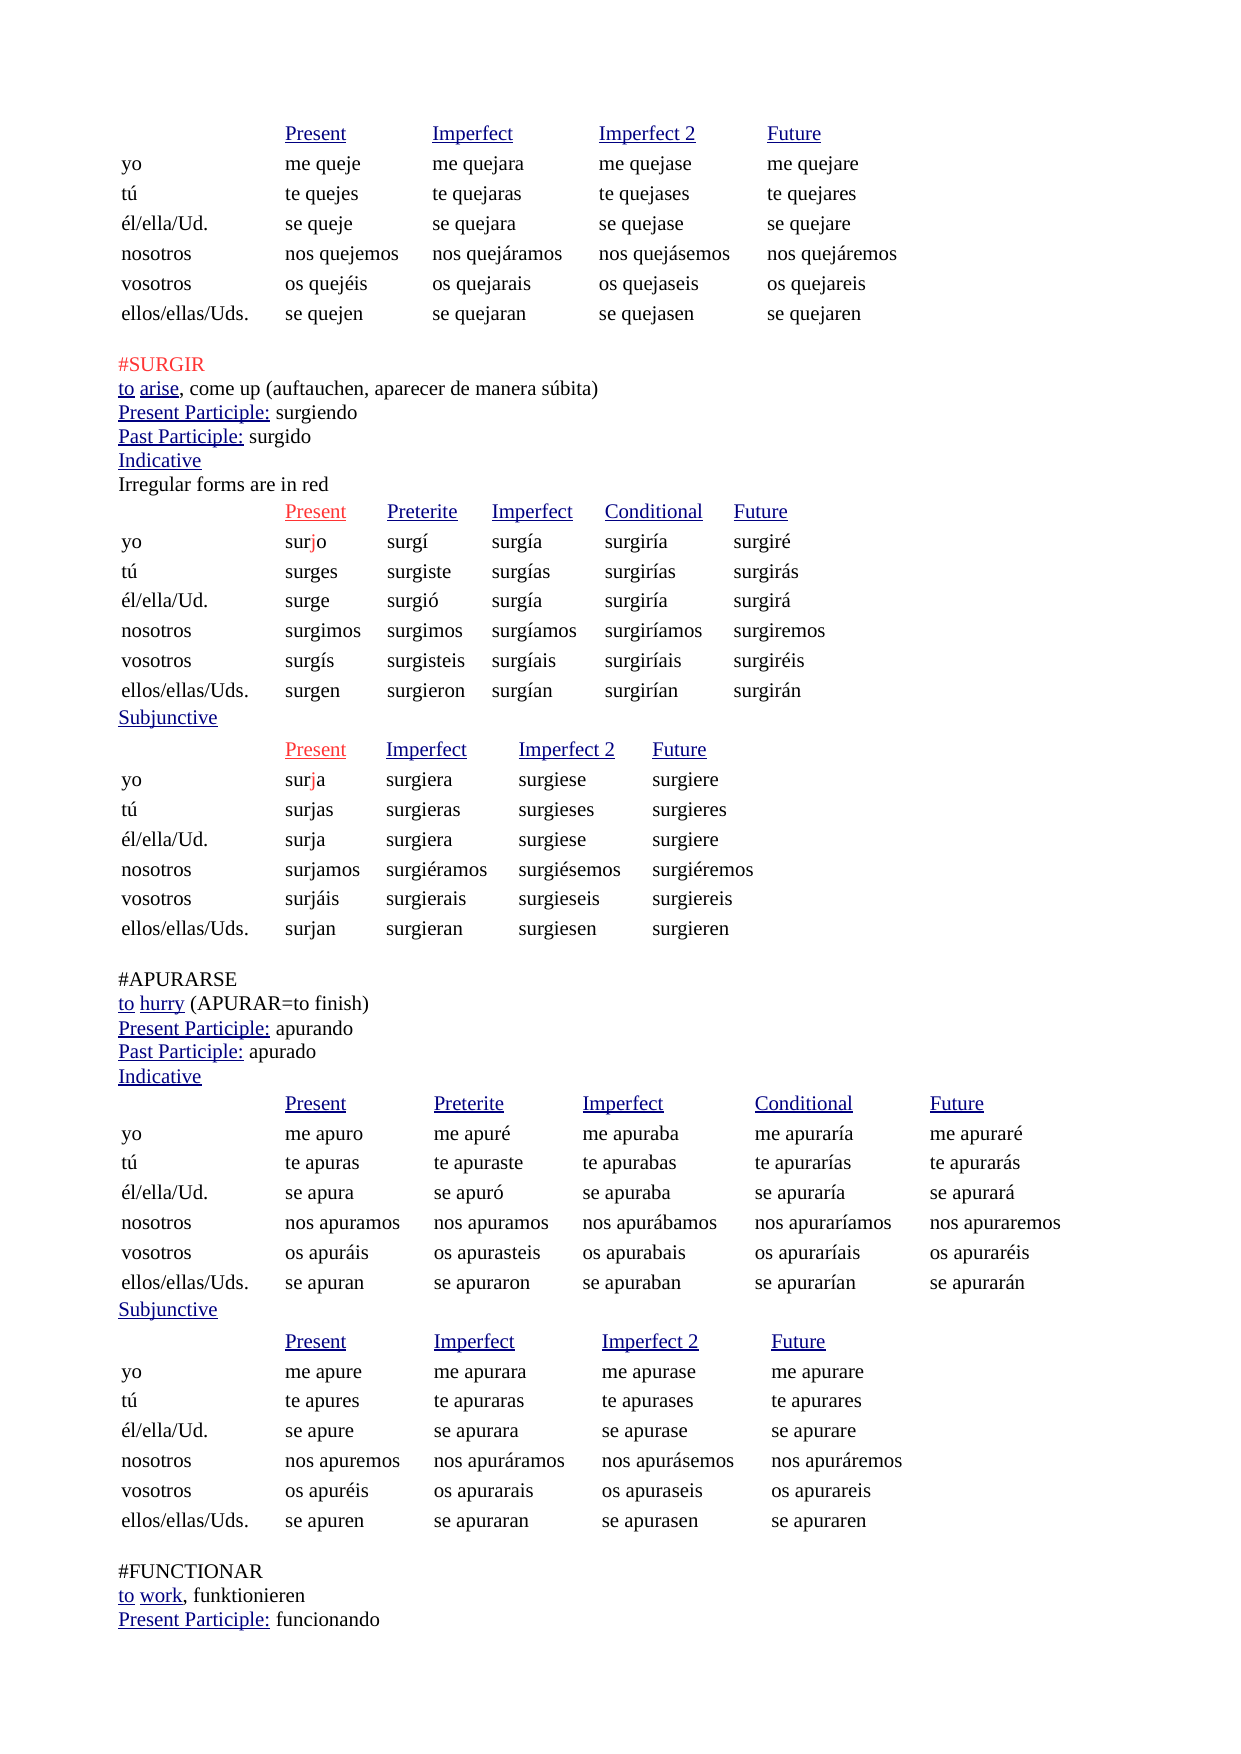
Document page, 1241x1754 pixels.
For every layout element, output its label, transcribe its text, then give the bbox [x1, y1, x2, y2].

table_cell os apurabais [579, 1237, 752, 1267]
table_cell surgirán [730, 675, 856, 705]
table_cell surgieseis [515, 884, 649, 913]
table_cell os quejareis [764, 268, 935, 297]
table_cell tú [118, 1386, 282, 1415]
table_cell te apurarías [752, 1148, 927, 1177]
table_cell me quejare [764, 148, 935, 178]
table_cell os apuréis [282, 1475, 431, 1505]
text Irregular forms are in red [118, 472, 1122, 496]
table_cell os apurarais [431, 1475, 599, 1505]
table_cell surgieras [383, 794, 515, 824]
text Present Participle: apurando [118, 1015, 1122, 1039]
table_cell se apuren [282, 1505, 431, 1535]
table_cell te apuraste [431, 1148, 579, 1177]
table_cell se apuraran [431, 1505, 599, 1535]
table_cell yo [118, 526, 282, 556]
text Present Participle: funcionando [118, 1607, 1122, 1631]
table_cell nos apuraremos [927, 1207, 1099, 1237]
table_cell surgiríamos [602, 615, 730, 645]
table_cell surge [282, 586, 384, 615]
table_cell yo [118, 1118, 282, 1147]
table_cell se apurará [927, 1177, 1099, 1207]
table_cell te quejares [764, 178, 935, 208]
table_header Present [282, 1088, 431, 1117]
table_cell surgiría [602, 526, 730, 556]
table_cell se quejaran [429, 298, 596, 327]
table_cell ellos/ellas/Uds. [118, 1505, 282, 1535]
table_cell me apuro [282, 1118, 431, 1147]
table_header Preterite [384, 496, 489, 526]
text Past Participle: apurado [118, 1039, 1122, 1063]
table_cell se apura [282, 1177, 431, 1207]
table_cell se apurarían [752, 1267, 927, 1297]
table_cell surjáis [282, 884, 383, 913]
table_header Future [730, 496, 856, 526]
table_cell nos apuráramos [431, 1445, 599, 1475]
text Past Participle: surgido [118, 424, 1122, 448]
table_cell nos apuramos [282, 1207, 431, 1237]
table_cell surja [282, 764, 383, 794]
table_cell vosotros [118, 884, 282, 913]
table_cell nos quejemos [282, 238, 429, 268]
text to hurry (APURAR=to finish) [118, 991, 1122, 1015]
table_cell nos apuraríamos [752, 1207, 927, 1237]
table_cell tú [118, 178, 282, 208]
table_cell ellos/ellas/Uds. [118, 675, 282, 705]
table_cell surgieres [649, 794, 786, 824]
table_cell vosotros [118, 1475, 282, 1505]
table_cell surgiré [730, 526, 856, 556]
table_cell surgimos [384, 615, 489, 645]
text Subjunctive [118, 1297, 1122, 1321]
table_cell ellos/ellas/Uds. [118, 298, 282, 327]
table_cell surgiese [515, 824, 649, 853]
table_cell me apuraré [927, 1118, 1099, 1147]
table_header Present [282, 118, 429, 148]
table_cell él/ella/Ud. [118, 824, 282, 853]
table_cell nos apuremos [282, 1445, 431, 1475]
table_cell se quejaren [764, 298, 935, 327]
table_header Imperfect [431, 1326, 599, 1356]
table_cell surgiere [649, 824, 786, 853]
table_cell nos apuráremos [768, 1445, 941, 1475]
table_cell me queje [282, 148, 429, 178]
table_header Imperfect [579, 1088, 752, 1117]
table_cell surgiereis [649, 884, 786, 913]
table_cell os apuraseis [599, 1475, 768, 1505]
table_cell yo [118, 1356, 282, 1386]
table_cell te apurares [768, 1386, 941, 1415]
text #SURGIR [118, 351, 1122, 376]
table_cell nosotros [118, 854, 282, 883]
table_cell surgiere [649, 764, 786, 794]
table_cell os quejaseis [596, 268, 764, 297]
table_cell te apures [282, 1386, 431, 1415]
table_cell se apurasen [599, 1505, 768, 1535]
table_cell surgiría [602, 586, 730, 615]
table_cell me apure [282, 1356, 431, 1386]
table_cell surgiéramos [383, 854, 515, 883]
table_cell nosotros [118, 238, 282, 268]
table_cell surgiéremos [649, 854, 786, 883]
text to work, funktionieren [118, 1583, 1122, 1607]
table_cell te apurarás [927, 1148, 1099, 1177]
table_cell os quejarais [429, 268, 596, 297]
text Indicative [118, 1063, 1122, 1088]
table_cell se queje [282, 208, 429, 238]
text to arise, come up (auftauchen, aparecer de manera súbita) [118, 376, 1122, 399]
table_cell me apurase [599, 1356, 768, 1386]
table_cell nos quejáremos [764, 238, 935, 268]
table_cell yo [118, 148, 282, 178]
table_cell surgirá [730, 586, 856, 615]
table_cell surgiera [383, 764, 515, 794]
table_cell surgirían [602, 675, 730, 705]
table_cell nos quejásemos [596, 238, 764, 268]
table_cell vosotros [118, 268, 282, 297]
table_cell tú [118, 556, 282, 586]
table_cell te quejes [282, 178, 429, 208]
table_cell surgiesen [515, 913, 649, 943]
table_header Imperfect [489, 496, 602, 526]
text Present Participle: surgiendo [118, 399, 1122, 424]
table_cell me apuraba [579, 1118, 752, 1147]
table_cell surgías [489, 556, 602, 586]
table_header Future [649, 734, 786, 764]
text #FUNCTIONAR [118, 1559, 1122, 1583]
table_header Imperfect 2 [599, 1326, 768, 1356]
table_cell os apuraréis [927, 1237, 1099, 1267]
table_cell tú [118, 794, 282, 824]
table_cell te quejaras [429, 178, 596, 208]
table_cell surgían [489, 675, 602, 705]
table_cell se apuraren [768, 1505, 941, 1535]
table_cell me apuré [431, 1118, 579, 1147]
table_cell os apuraríais [752, 1237, 927, 1267]
table_cell él/ella/Ud. [118, 1177, 282, 1207]
table_cell surgiste [384, 556, 489, 586]
table_cell él/ella/Ud. [118, 208, 282, 238]
table_cell se apurase [599, 1415, 768, 1445]
table_cell os apurasteis [431, 1237, 579, 1267]
table_cell surges [282, 556, 384, 586]
table_cell surgió [384, 586, 489, 615]
table_header Imperfect [429, 118, 596, 148]
table_header Present [282, 734, 383, 764]
table_header Conditional [752, 1088, 927, 1117]
table_cell ellos/ellas/Uds. [118, 1267, 282, 1297]
table_cell surgirías [602, 556, 730, 586]
table_cell te quejases [596, 178, 764, 208]
table_header Conditional [602, 496, 730, 526]
table_cell se apuraba [579, 1177, 752, 1207]
table_cell se apurara [431, 1415, 599, 1445]
table_cell surgiríais [602, 645, 730, 675]
table_cell vosotros [118, 645, 282, 675]
table_cell me apurare [768, 1356, 941, 1386]
text #APURARSE [118, 967, 1122, 991]
table_cell surgí [384, 526, 489, 556]
table_cell se quejare [764, 208, 935, 238]
table_cell surgieses [515, 794, 649, 824]
table_cell surjo [282, 526, 384, 556]
table_cell vosotros [118, 1237, 282, 1267]
text Indicative [118, 448, 1122, 472]
table_cell surgen [282, 675, 384, 705]
table_cell nosotros [118, 615, 282, 645]
table_cell ellos/ellas/Uds. [118, 913, 282, 943]
table_cell surgís [282, 645, 384, 675]
table_header Future [764, 118, 935, 148]
table_cell surgiera [383, 824, 515, 853]
table_cell te apurases [599, 1386, 768, 1415]
table_cell surgirás [730, 556, 856, 586]
table_cell surjas [282, 794, 383, 824]
table_header [118, 118, 282, 148]
table_cell os apurareis [768, 1475, 941, 1505]
table_header Future [768, 1326, 941, 1356]
table_cell te apuras [282, 1148, 431, 1177]
table_cell se quejase [596, 208, 764, 238]
table_cell os quejéis [282, 268, 429, 297]
table_cell te apurabas [579, 1148, 752, 1177]
table_cell nos apurábamos [579, 1207, 752, 1237]
table_cell surgiese [515, 764, 649, 794]
table_cell nosotros [118, 1445, 282, 1475]
table_cell se apuraría [752, 1177, 927, 1207]
table_cell surja [282, 824, 383, 853]
table_header [118, 1088, 282, 1117]
table_cell se apurarán [927, 1267, 1099, 1297]
table_cell se apuró [431, 1177, 579, 1207]
table_cell se quejara [429, 208, 596, 238]
table_cell se apuran [282, 1267, 431, 1297]
table_cell él/ella/Ud. [118, 1415, 282, 1445]
table_header Present [282, 1326, 431, 1356]
table_cell nos apurásemos [599, 1445, 768, 1475]
table_header Present [282, 496, 384, 526]
table_header Future [927, 1088, 1099, 1117]
table_cell me quejara [429, 148, 596, 178]
table_header Imperfect [383, 734, 515, 764]
table_cell yo [118, 764, 282, 794]
table_cell surjamos [282, 854, 383, 883]
table_cell surgiréis [730, 645, 856, 675]
table_header Preterite [431, 1088, 579, 1117]
table_cell surgía [489, 526, 602, 556]
table_cell surgieron [384, 675, 489, 705]
table_cell me quejase [596, 148, 764, 178]
table_cell se quejasen [596, 298, 764, 327]
table_cell él/ella/Ud. [118, 586, 282, 615]
table_cell os apuráis [282, 1237, 431, 1267]
table_cell te apuraras [431, 1386, 599, 1415]
table_cell se apuraban [579, 1267, 752, 1297]
table_cell surgiésemos [515, 854, 649, 883]
table_cell se apure [282, 1415, 431, 1445]
table_cell surgieran [383, 913, 515, 943]
table_cell surgíais [489, 645, 602, 675]
table_cell surgisteis [384, 645, 489, 675]
table_cell me apuraría [752, 1118, 927, 1147]
table_header [118, 1326, 282, 1356]
table_header Imperfect 2 [515, 734, 649, 764]
table_cell surgimos [282, 615, 384, 645]
table_cell me apurara [431, 1356, 599, 1386]
table_cell surgierais [383, 884, 515, 913]
table_header [118, 734, 282, 764]
text Subjunctive [118, 705, 1122, 729]
table_cell se apuraron [431, 1267, 579, 1297]
table_cell nos apuramos [431, 1207, 579, 1237]
table_cell surgieren [649, 913, 786, 943]
table_cell surgía [489, 586, 602, 615]
table_cell se quejen [282, 298, 429, 327]
table_header Imperfect 2 [596, 118, 764, 148]
table_header [118, 496, 282, 526]
table_cell tú [118, 1148, 282, 1177]
table_cell surjan [282, 913, 383, 943]
table_cell surgíamos [489, 615, 602, 645]
table_cell surgiremos [730, 615, 856, 645]
table_cell se apurare [768, 1415, 941, 1445]
table_cell nos quejáramos [429, 238, 596, 268]
table_cell nosotros [118, 1207, 282, 1237]
